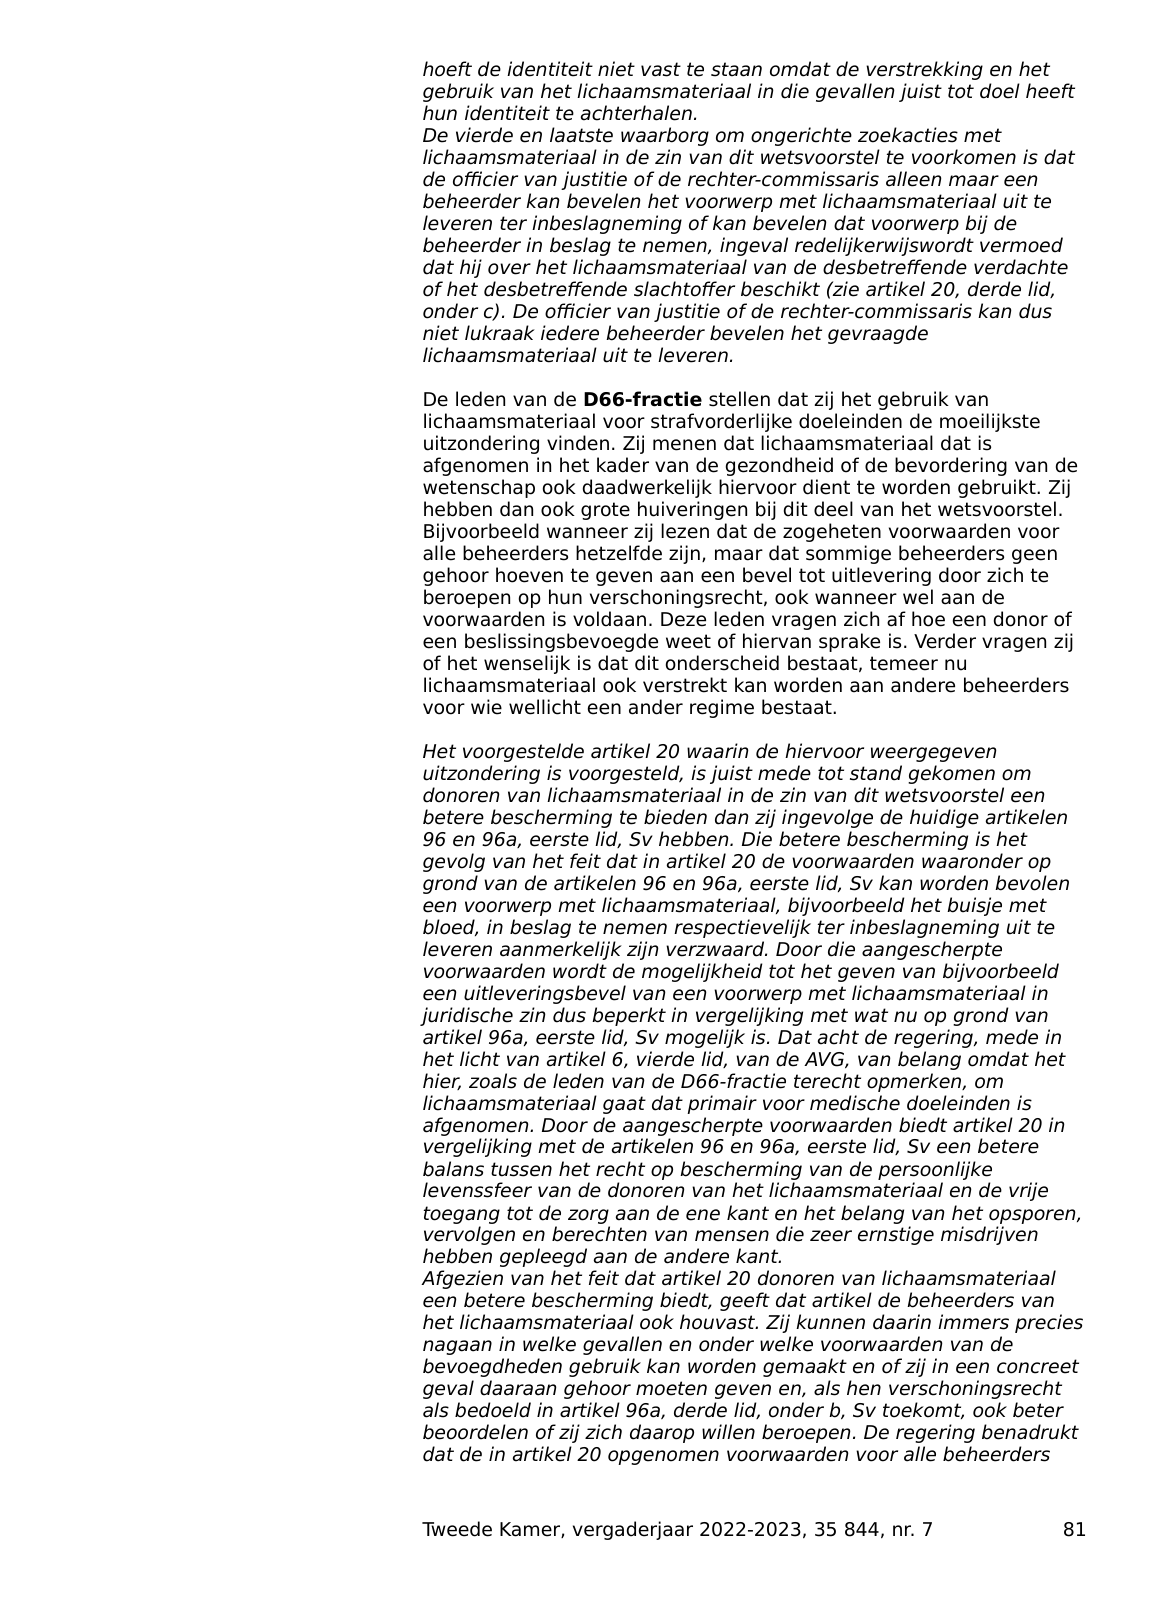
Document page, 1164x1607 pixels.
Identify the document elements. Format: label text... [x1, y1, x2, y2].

text De leden van de D66-fractie stellen dat zij het gebruik van lichaamsmateriaal voor strafvorderlijke doeleinden de moeilijkste uitzondering vinden. Zij menen dat lichaamsmateriaal dat is afgenomen in het kader van de gezondheid of de bevordering van de wetenschap ook daadwerkelijk hiervoor dient te worden gebruikt. Zij hebben dan ook grote huiveringen bij dit deel van het wetsvoorstel. Bijvoorbeeld wanneer zij lezen dat de zogeheten voorwaarden voor alle beheerders hetzelfde zijn, maar dat sommige beheerders geen gehoor hoeven te geven aan een bevel tot uitlevering door zich te beroepen op hun verschoningsrecht, ook wanneer wel aan de voorwaarden is voldaan. Deze leden vragen zich af hoe een donor of een beslissingsbevoegde weet of hiervan sprake is. Verder vragen zij of het wenselijk is dat dit onderscheid bestaat, temeer nu lichaamsmateriaal ook verstrekt kan worden aan andere beheerders voor wie wellicht een ander regime bestaat. [422, 389, 1087, 719]
text Afgezien van het feit dat artikel 20 donoren van lichaamsmateriaal een betere bescherming biedt, geeft dat artikel de beheerders van het lichaamsmateriaal ook houvast. Zij kunnen daarin immers precies nagaan in welke gevallen en onder welke voorwaarden van de bevoegdheden gebruik kan worden gemaakt en of zij in een concreet geval daaraan gehoor moeten geven en, als hen verschoningsrecht als bedoeld in artikel 96a, derde lid, onder b, Sv toekomt, ook beter beoordelen of zij zich daarop willen beroepen. De regering benadrukt dat de in artikel 20 opgenomen voorwaarden voor alle beheerders [422, 1268, 1087, 1466]
text De vierde en laatste waarborg om ongerichte zoekacties met lichaamsmateriaal in de zin van dit wetsvoorstel te voorkomen is dat de officier van justitie of de rechter-commissaris alleen maar een beheerder kan bevelen het voorwerp met lichaamsmateriaal uit te leveren ter inbeslagneming of kan bevelen dat voorwerp bij de beheerder in beslag te nemen, ingeval redelijkerwijswordt vermoed dat hij over het lichaamsmateriaal van de desbetreffende verdachte of het desbetreffende slachtoffer beschikt (zie artikel 20, derde lid, onder c). De officier van justitie of de rechter-commissaris kan dus niet lukraak iedere beheerder bevelen het gevraagde lichaamsmateriaal uit te leveren. [422, 125, 1087, 367]
text Het voorgestelde artikel 20 waarin de hiervoor weergegeven uitzondering is voorgesteld, is juist mede tot stand gekomen om donoren van lichaamsmateriaal in de zin van dit wetsvoorstel een betere bescherming te bieden dan zij ingevolge de huidige artikelen 96 en 96a, eerste lid, Sv hebben. Die betere bescherming is het gevolg van het feit dat in artikel 20 de voorwaarden waaronder op grond van de artikelen 96 en 96a, eerste lid, Sv kan worden bevolen een voorwerp met lichaamsmateriaal, bijvoorbeeld het buisje met bloed, in beslag te nemen respectievelijk ter inbeslagneming uit te leveren aanmerkelijk zijn verzwaard. Door die aangescherpte voorwaarden wordt de mogelijkheid tot het geven van bijvoorbeeld een uitleveringsbevel van een voorwerp met lichaamsmateriaal in juridische zin dus beperkt in vergelijking met wat nu op grond van artikel 96a, eerste lid, Sv mogelijk is. Dat acht de regering, mede in het licht van artikel 6, vierde lid, van de AVG, van belang omdat het hier, zoals de leden van de D66-fractie terecht opmerken, om lichaamsmateriaal gaat dat primair voor medische doeleinden is afgenomen. Door de aangescherpte voorwaarden biedt artikel 20 in vergelijking met de artikelen 96 en 96a, eerste lid, Sv een betere balans tussen het recht op bescherming van de persoonlijke levenssfeer van de donoren van het lichaamsmateriaal en de vrije toegang tot de zorg aan de ene kant en het belang van het opsporen, vervolgen en berechten van mensen die zeer ernstige misdrijven hebben gepleegd aan de andere kant. [422, 741, 1087, 1268]
text hoeft de identiteit niet vast te staan omdat de verstrekking en het gebruik van het lichaamsmateriaal in die gevallen juist tot doel heeft hun identiteit te achterhalen. [422, 59, 1087, 125]
